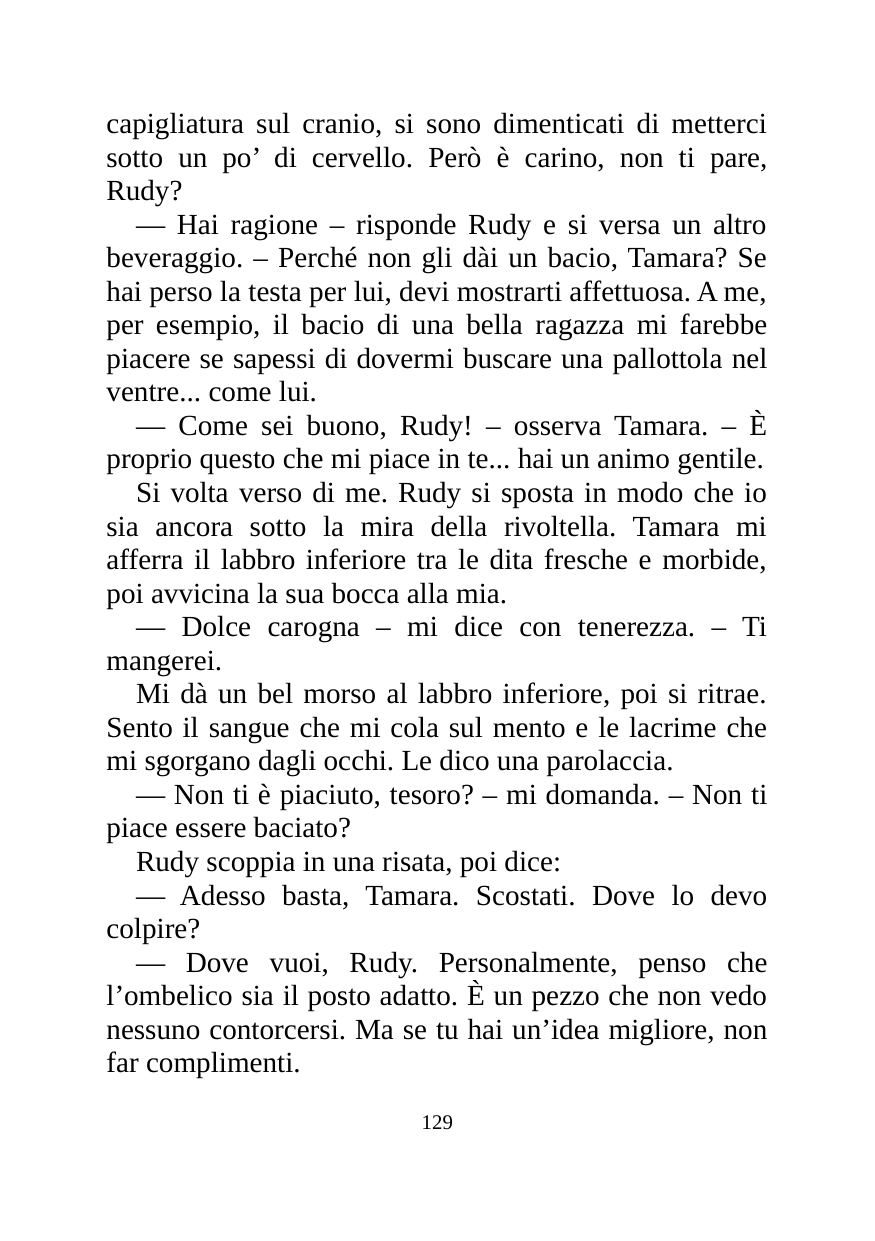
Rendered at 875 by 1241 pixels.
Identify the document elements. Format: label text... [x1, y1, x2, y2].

text — Come sei buono, Rudy! – osserva Tamara. – È proprio questo che mi piace in te... hai un animo gentile. [106, 408, 768, 475]
text Rudy scoppia in una risata, poi dice: [106, 844, 768, 878]
text Si volta verso di me. Rudy si sposta in modo che io sia ancora sotto la mira della rivoltella. Tamara mi afferra il labbro inferiore tra le dita fresche e morbide, poi avvicina la sua bocca alla mia. [106, 475, 768, 609]
text — Dolce carogna – mi dice con tenerezza. – Ti mangerei. [106, 609, 768, 676]
text — Hai ragione – risponde Rudy e si versa un altro beveraggio. – Perché non gli dài un bacio, Tamara? Se hai perso la testa per lui, devi mostrarti affettuosa. A me, per esempio, il bacio di una bella ragazza mi farebbe piacere se sapessi di dovermi buscare una pallottola nel ventre... come lui. [106, 207, 768, 408]
text — Adesso basta, Tamara. Scostati. Dove lo devo colpire? [106, 878, 768, 945]
text — Dove vuoi, Rudy. Personalmente, penso che l’ombelico sia il posto adatto. È un pezzo che non vedo nessuno contorcersi. Ma se tu hai un’idea migliore, non far complimenti. [106, 945, 768, 1079]
text capigliatura sul cranio, si sono dimenticati di metterci sotto un po’ di cervello. Però è carino, non ti pare, Rudy? [106, 106, 768, 207]
text — Non ti è piaciuto, tesoro? – mi domanda. – Non ti piace essere baciato? [106, 777, 768, 844]
text Mi dà un bel morso al labbro inferiore, poi si ritrae. Sento il sangue che mi cola sul mento e le lacrime che mi sgorgano dagli occhi. Le dico una parolaccia. [106, 676, 768, 777]
